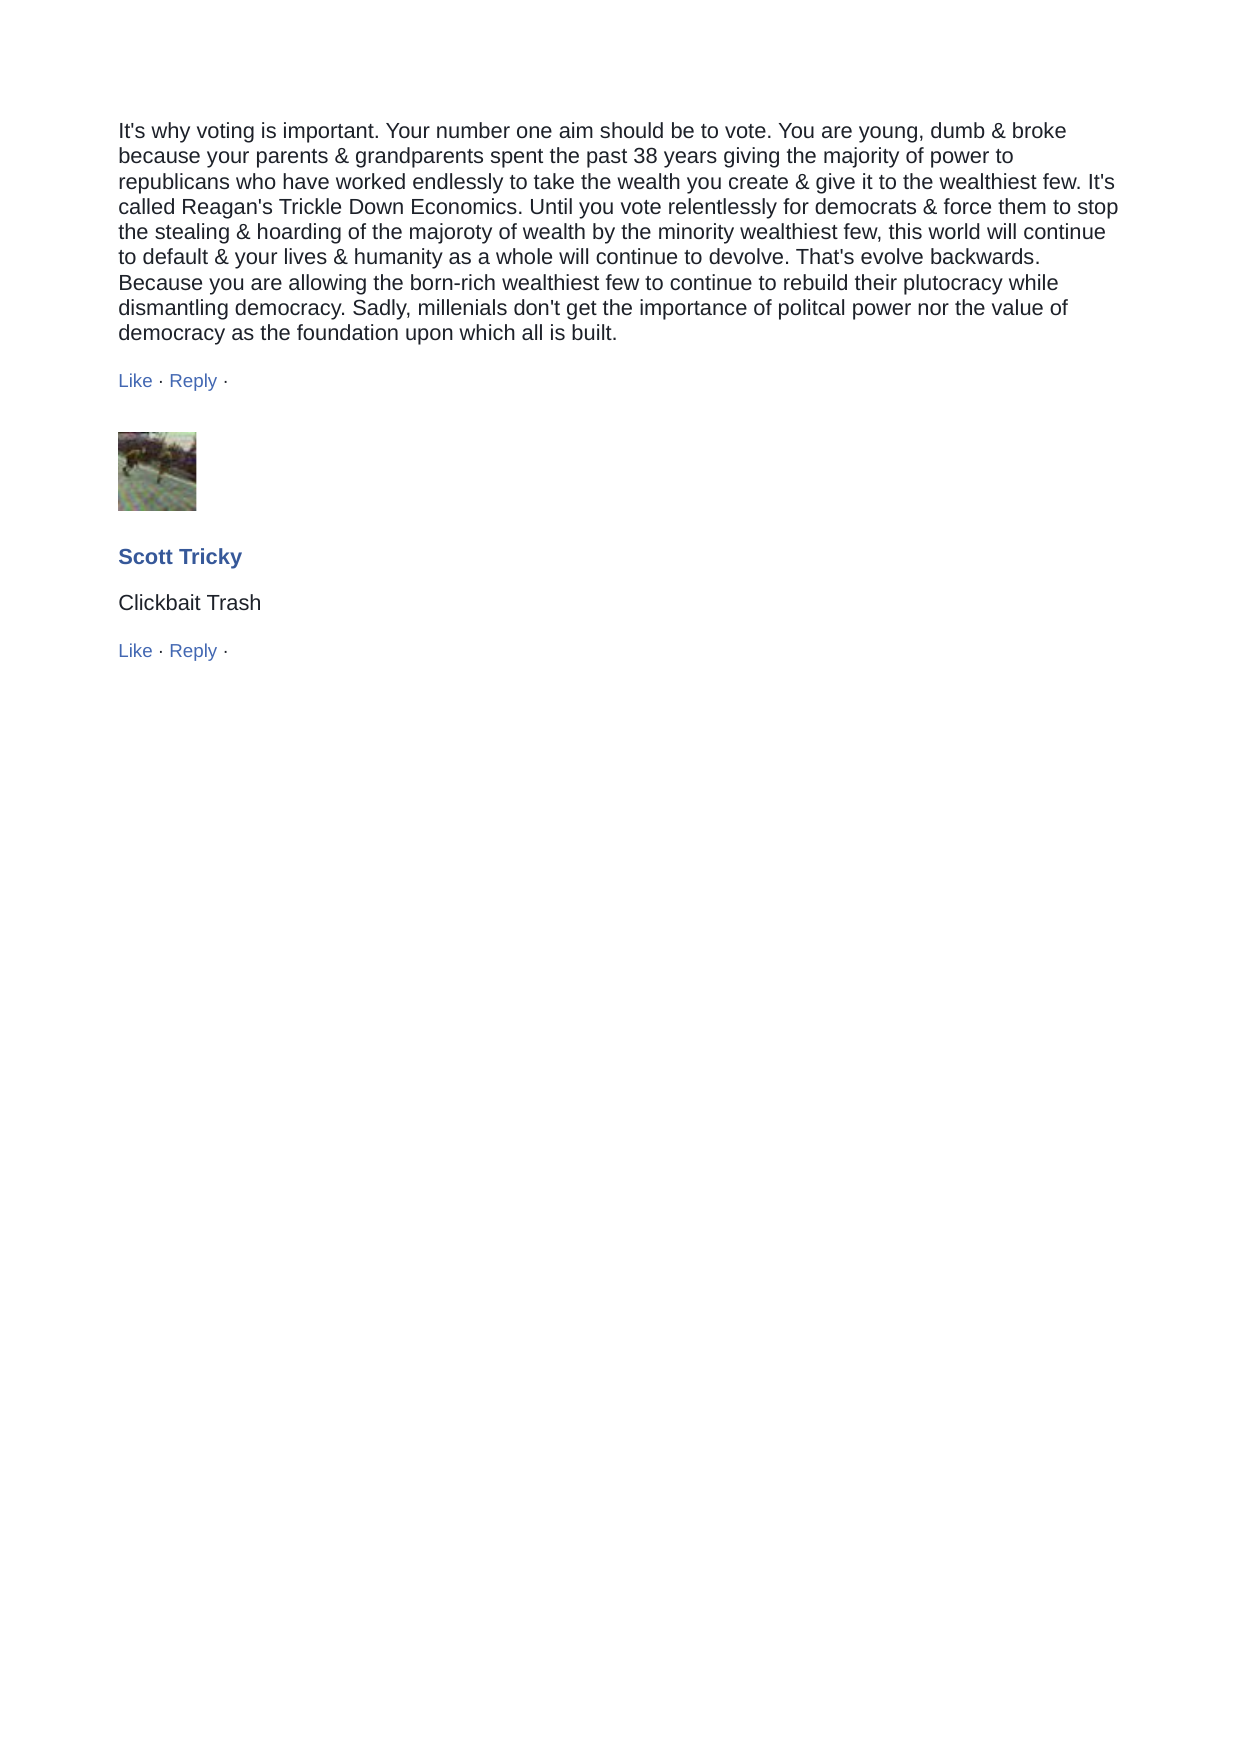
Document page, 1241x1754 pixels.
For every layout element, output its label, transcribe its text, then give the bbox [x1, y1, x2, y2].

text Clickbait Trash [118, 590, 1122, 615]
text It's why voting is important. Your number one aim should be to vote. You are young, dumb & broke because your parents & grandparents spent the past 38 years giving the majority of power to republicans who have worked endlessly to take the wealth you create & give it to the wealthiest few. It's called Reagan's Trickle Down Economics. Until you vote relentlessly for democrats & force them to stop the stealing & hoarding of the majoroty of wealth by the minority wealthiest few, this world will continue to default & your lives & humanity as a whole will continue to devolve. That's evolve backwards. Because you are allowing the born-rich wealthiest few to continue to rebuild their plutocracy while dismantling democracy. Sadly, millenials don't get the importance of politcal power nor the value of democracy as the foundation upon which all is built. [118, 118, 1122, 345]
text Like · Reply · [118, 640, 1122, 662]
picture [118, 432, 197, 511]
text Scott Tricky [118, 544, 1122, 569]
text Like · Reply · [118, 370, 1122, 392]
